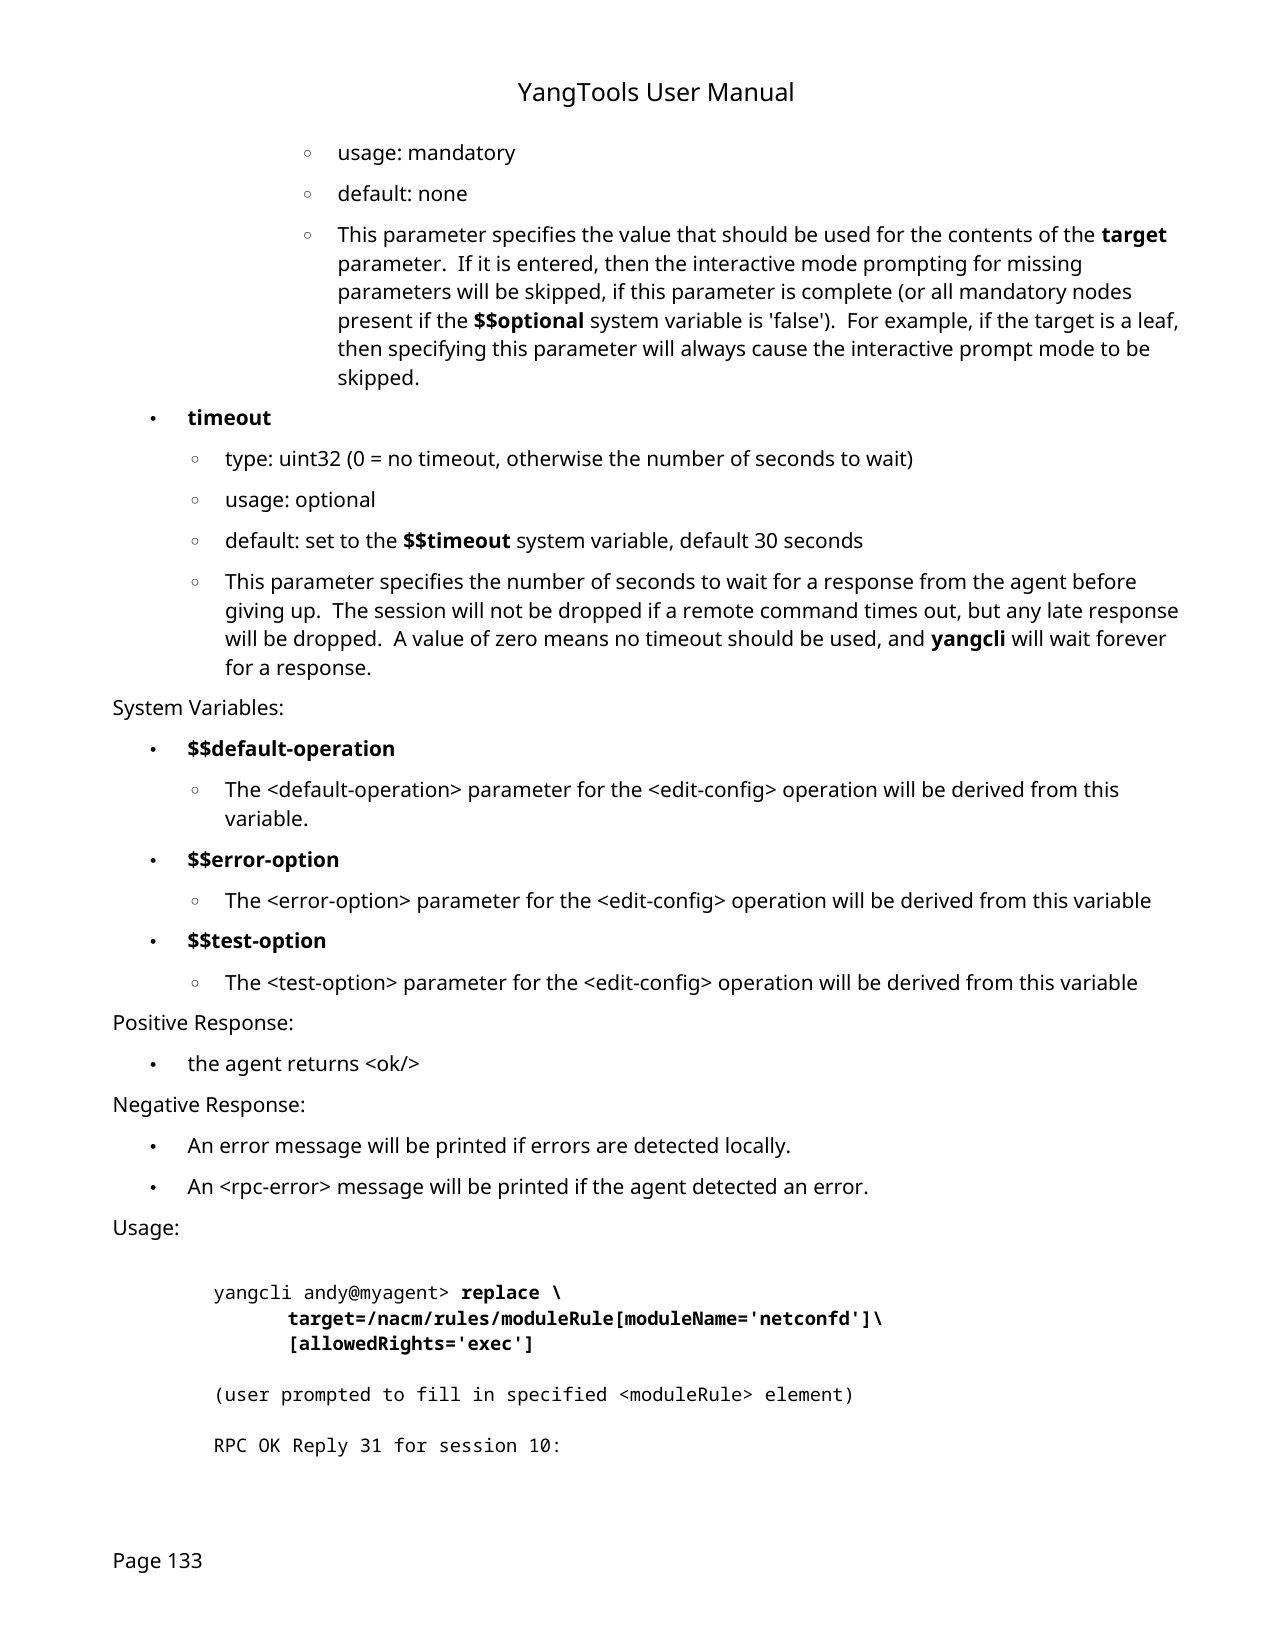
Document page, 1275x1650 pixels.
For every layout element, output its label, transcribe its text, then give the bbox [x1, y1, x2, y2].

list timeout [150, 403, 1200, 432]
list usage: optional [187, 485, 1200, 514]
list An error message will be printed if errors are detected locally. [150, 1131, 1200, 1160]
list $$default-operation [150, 734, 1200, 763]
text System Variables: [112, 693, 1200, 722]
list the agent returns <ok/> [150, 1049, 1200, 1078]
list usage: mandatory [300, 138, 1200, 167]
list type: uint32 (0 = no timeout, otherwise the number of seconds to wait) [187, 444, 1200, 473]
text Negative Response: [112, 1090, 1200, 1119]
list The <default-operation> parameter for the <edit-config> operation will be derived from this variable. [187, 775, 1200, 832]
list $$test-option [150, 927, 1200, 955]
text yangcli andy@myagent> replace \ target=/nacm/rules/moduleRule[moduleName='netconfd']\ [allowedRights='exec'] (user prompted to fill in specified <moduleRule> element) RPC OK Reply 31 for session 10: [139, 1254, 1200, 1484]
list The <error-option> parameter for the <edit-config> operation will be derived from this variable [187, 886, 1200, 914]
list $$error-option [150, 845, 1200, 873]
list This parameter specifies the value that should be used for the contents of the target parameter. If it is entered, then the interactive mode prompting for missing parameters will be skipped, if this parameter is complete (or all mandatory nodes present if the $$optional system variable is 'false'). For example, if the target is a leaf, then specifying this parameter will always cause the interactive prompt mode to be skipped. [300, 220, 1200, 391]
list This parameter specifies the number of seconds to wait for a response from the agent before giving up. The session will not be dropped if a remote command times out, but any late response will be dropped. A value of zero means no timeout should be used, and yangcli will wait forever for a response. [187, 567, 1200, 681]
text Usage: [112, 1213, 1200, 1242]
list default: set to the $$timeout system variable, default 30 seconds [187, 526, 1200, 555]
list The <test-option> parameter for the <edit-config> operation will be derived from this variable [187, 968, 1200, 996]
list An <rpc-error> message will be printed if the agent detected an error. [150, 1172, 1200, 1201]
text Positive Response: [112, 1008, 1200, 1037]
list default: none [300, 179, 1200, 208]
